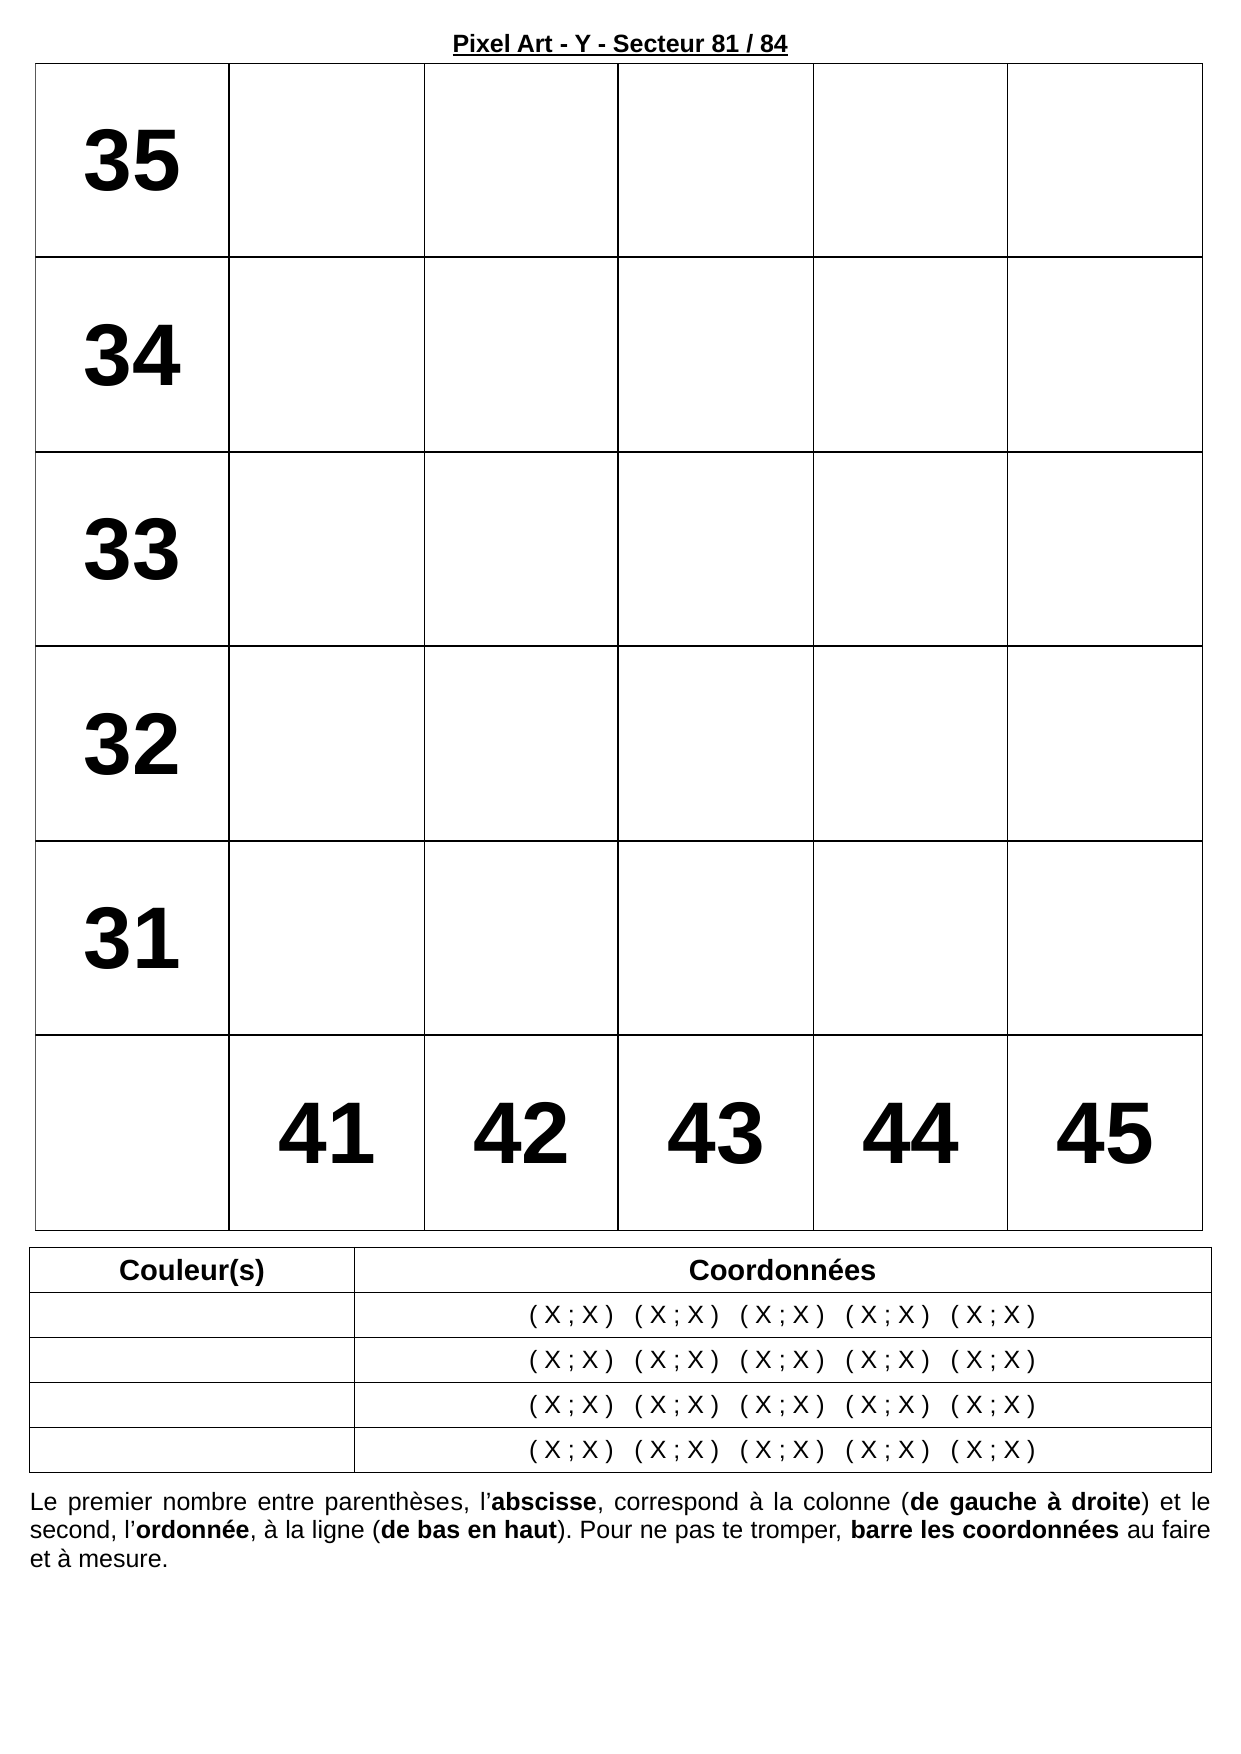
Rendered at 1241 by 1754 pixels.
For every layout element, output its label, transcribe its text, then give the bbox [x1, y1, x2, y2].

table_header Couleur(s) [30, 1248, 354, 1292]
table_cell ( X ; X ) ( X ; X ) ( X ; X ) ( X ; X ) ( X ; X ) [355, 1428, 1211, 1472]
table_cell [30, 1428, 354, 1472]
table_cell ( X ; X ) ( X ; X ) ( X ; X ) ( X ; X ) ( X ; X ) [355, 1338, 1211, 1382]
table_cell [30, 1338, 354, 1382]
table_cell ( X ; X ) ( X ; X ) ( X ; X ) ( X ; X ) ( X ; X ) [355, 1383, 1211, 1427]
text Pixel Art - Y - Secteur 81 / 84 [29, 29, 1211, 58]
table_header Coordonnées [355, 1248, 1211, 1292]
text Le premier nombre entre parenthèses, l’abscisse, correspond à la colonne (de gauche à droite) et le second, l’ordonnée, à la ligne (de bas en haut). Pour ne pas te tromper, barre les coordonnées au faire et à mesure. [29, 1487, 1211, 1573]
table_cell ( X ; X ) ( X ; X ) ( X ; X ) ( X ; X ) ( X ; X ) [355, 1293, 1211, 1337]
table_cell [30, 1293, 354, 1337]
table_cell [30, 1383, 354, 1427]
